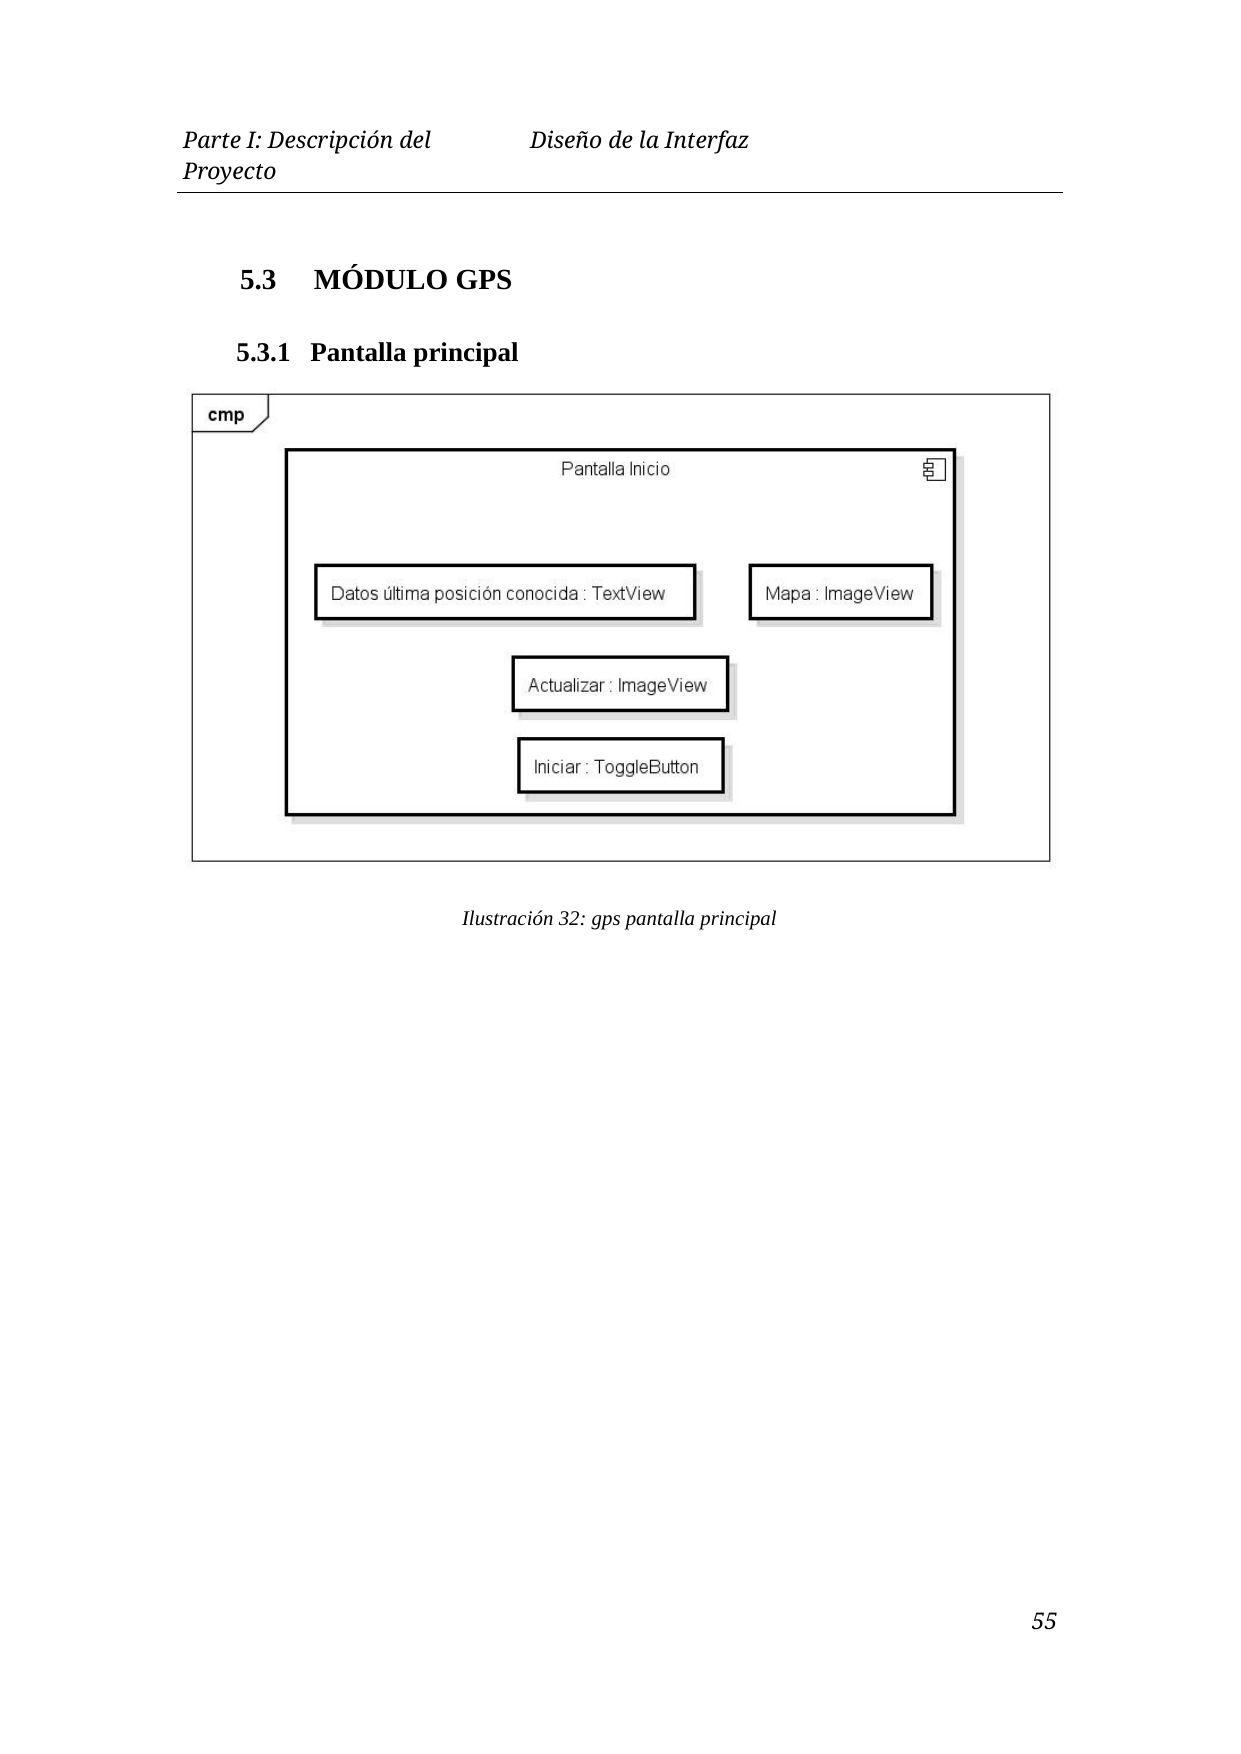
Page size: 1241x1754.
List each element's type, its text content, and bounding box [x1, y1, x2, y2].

picture [177, 379, 1064, 906]
subtitle Pantalla principal [236, 336, 1004, 367]
subtitle Módulo GPS [240, 262, 1063, 296]
text Ilustración 32: gps pantalla principal [177, 906, 1063, 930]
